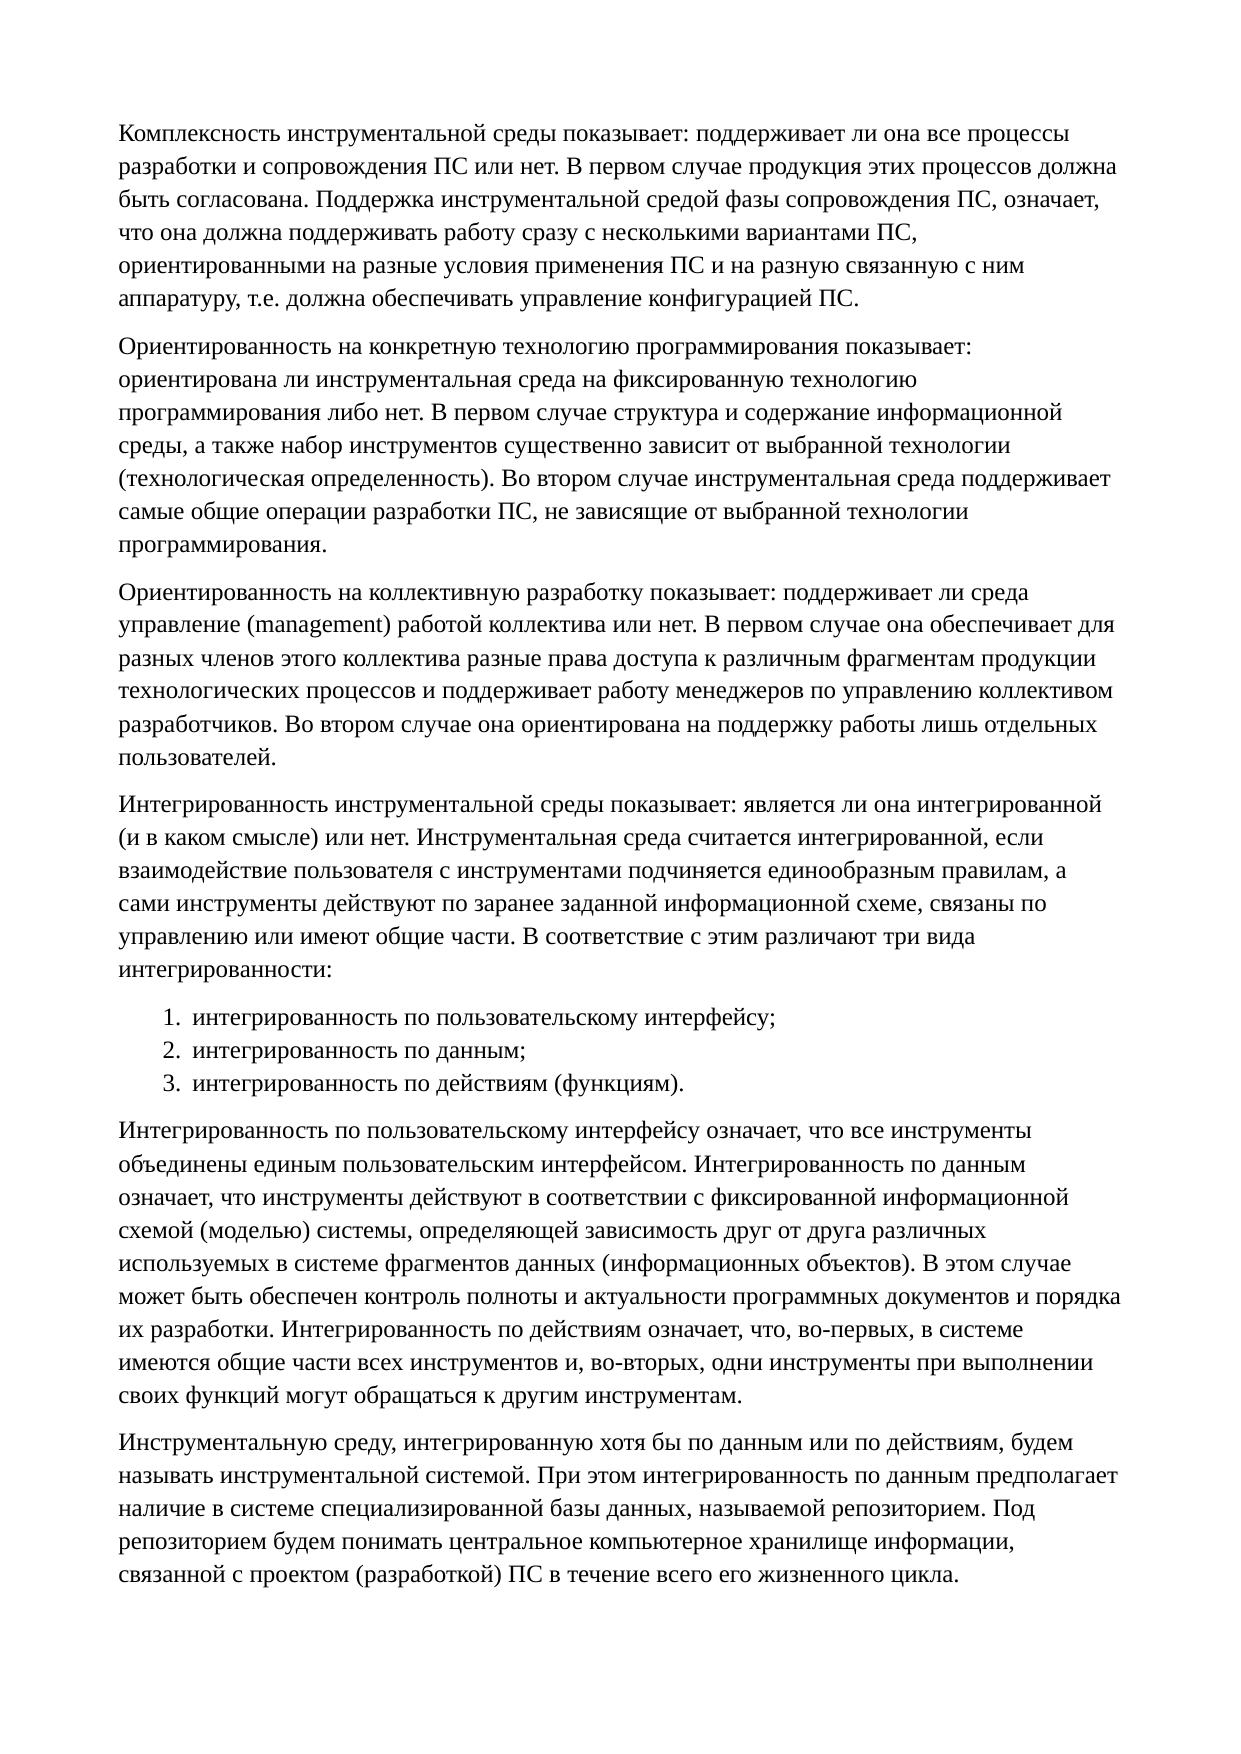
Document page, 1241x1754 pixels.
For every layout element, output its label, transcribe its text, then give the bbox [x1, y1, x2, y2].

text Интегрированность по пользовательскому интерфейсу означает, что все инструменты объединены единым пользовательским интерфейсом. Интегрированность по данным означает, что инструменты действуют в соответствии с фиксированной информационной схемой (моделью) системы, определяющей зависимость друг от друга различных используемых в системе фрагментов данных (информационных объектов). В этом случае может быть обеспечен контроль полноты и актуальности программных документов и порядка их разработки. Интегрированность по действиям означает, что, во-первых, в системе имеются общие части всех инструментов и, во-вторых, одни инструменты при выполнении своих функций могут обращаться к другим инструментам. [118, 1116, 1122, 1408]
list интегрированность по пользовательскому интерфейсу; [162, 1002, 1122, 1031]
list интегрированность по данным; [162, 1035, 1122, 1064]
list интегрированность по действиям (функциям). [162, 1068, 1122, 1097]
text Комплексность инструментальной среды показывает: поддерживает ли она все процессы разработки и сопровождения ПС или нет. В первом случае продукция этих процессов должна быть согласована. Поддержка инструментальной средой фазы сопровождения ПС, означает, что она должна поддерживать работу сразу с несколькими вариантами ПС, ориентированными на разные условия применения ПС и на разную связанную с ним аппаратуру, т.е. должна обеспечивать управление конфигурацией ПС. [118, 118, 1122, 312]
text Интегрированность инструментальной среды показывает: является ли она интегрированной (и в каком смысле) или нет. Инструментальная среда считается интегрированной, если взаимодействие пользователя с инструментами подчиняется единообразным правилам, а сами инструменты действуют по заранее заданной информационной схеме, связаны по управлению или имеют общие части. В соответствие с этим различают три вида интегрированности: [118, 789, 1122, 983]
text Ориентированность на конкретную технологию программирования показывает: ориентирована ли инструментальная среда на фиксированную технологию программирования либо нет. В первом случае структура и содержание информационной среды, а также набор инструментов существенно зависит от выбранной технологии (технологическая определенность). Во втором случае инструментальная среда поддерживает самые общие операции разработки ПС, не зависящие от выбранной технологии программирования. [118, 331, 1122, 558]
text Инструментальную среду, интегрированную хотя бы по данным или по действиям, будем называть инструментальной системой. При этом интегрированность по данным предполагает наличие в системе специализированной базы данных, называемой репозиторием. Под репозиторием будем понимать центральное компьютерное хранилище информации, связанной с проектом (разработкой) ПС в течение всего его жизненного цикла. [118, 1427, 1122, 1588]
text Ориентированность на коллективную разработку показывает: поддерживает ли среда управление (management) работой коллектива или нет. В первом случае она обеспечивает для разных членов этого коллектива разные права доступа к различным фрагментам продукции технологических процессов и поддерживает работу менеджеров по управлению коллективом разработчиков. Во втором случае она ориентирована на поддержку работы лишь отдельных пользователей. [118, 577, 1122, 770]
